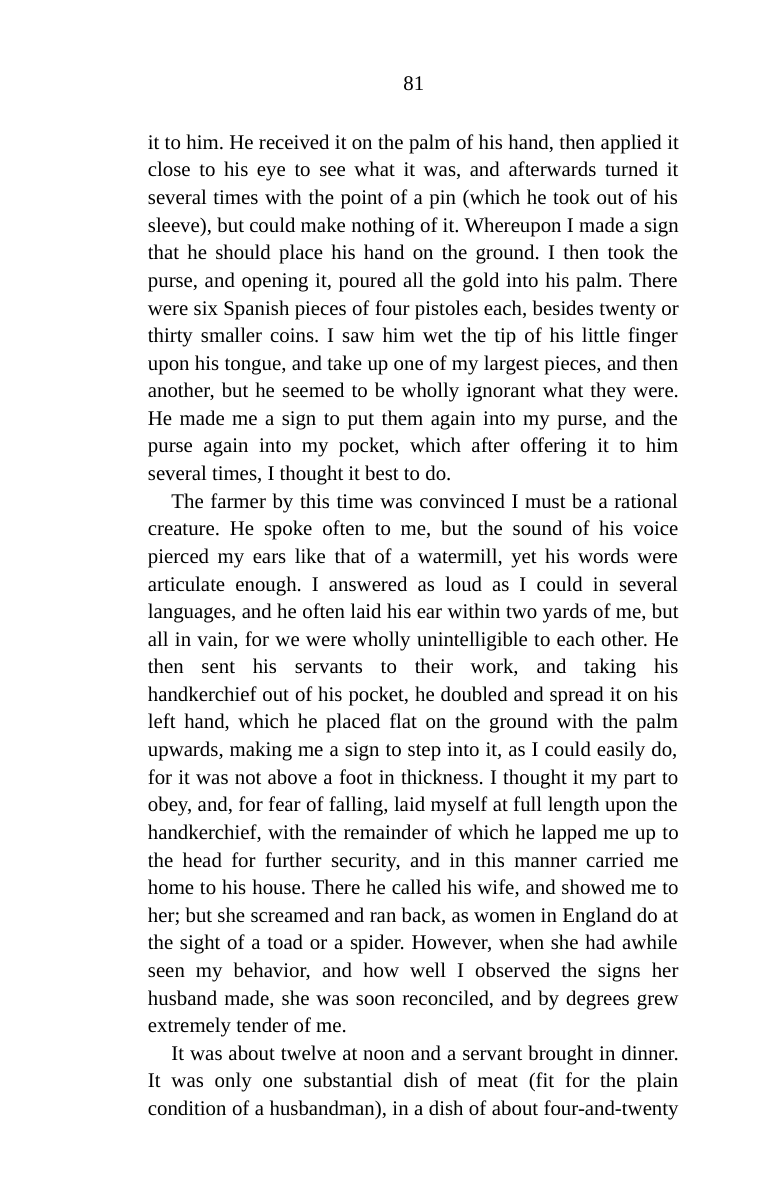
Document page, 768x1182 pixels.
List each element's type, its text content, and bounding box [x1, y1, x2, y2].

text It was about twelve at noon and a servant brought in dinner. It was only one substantial dish of meat (fit for the plain condition of a husbandman), in a dish of about four-and-twenty [148, 1041, 679, 1120]
text it to him. He received it on the palm of his hand, then applied it close to his eye to see what it was, and afterwards turned it several times with the point of a pin (which he took out of his sleeve), but could make nothing of it. Whereupon I made a sign that he should place his hand on the ground. I then took the purse, and opening it, poured all the gold into his palm. There were six Spanish pieces of four pistoles each, besides twenty or thirty smaller coins. I saw him wet the tip of his little finger upon his tongue, and take up one of my largest pieces, and then another, but he seemed to be wholly ignorant what they were. He made me a sign to put them again into my purse, and the purse again into my pocket, which after offering it to him several times, I thought it best to do. [148, 130, 679, 485]
text The farmer by this time was convinced I must be a rational creature. He spoke often to me, but the sound of his voice pierced my ears like that of a watermill, yet his words were articulate enough. I answered as loud as I could in several languages, and he often laid his ear within two yards of me, but all in vain, for we were wholly unintelligible to each other. He then sent his servants to their work, and taking his handkerchief out of his pocket, he doubled and spread it on his left hand, which he placed flat on the ground with the palm upwards, making me a sign to step into it, as I could easily do, for it was not above a foot in thickness. I thought it my part to obey, and, for fear of falling, laid myself at full length upon the handkerchief, with the remainder of which he lapped me up to the head for further security, and in this manner carried me home to his house. There he called his wife, and showed me to her; but she screamed and ran back, as women in England do at the sight of a toad or a spider. However, when she had awhile seen my behavior, and how well I observed the signs her husband made, she was soon reconciled, and by degrees grew extremely tender of me. [148, 489, 679, 1037]
